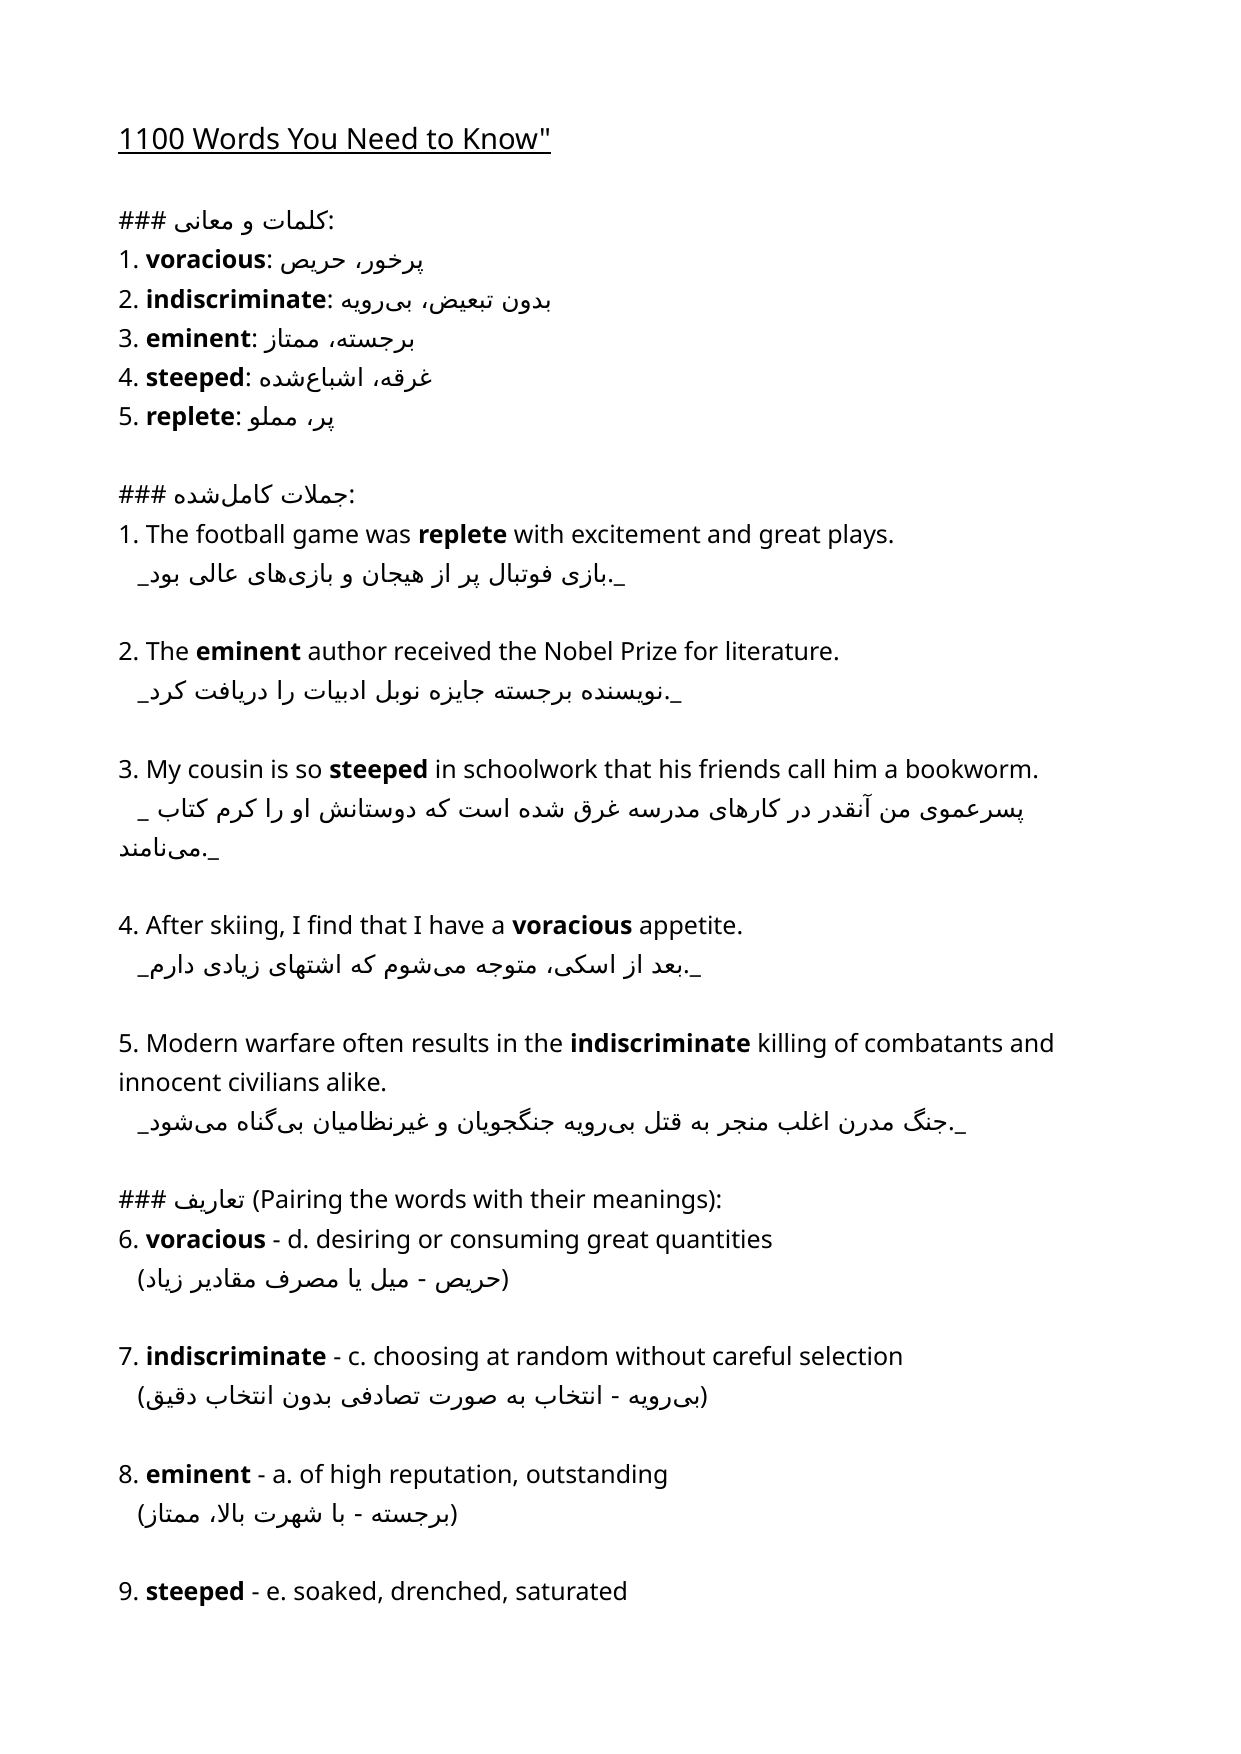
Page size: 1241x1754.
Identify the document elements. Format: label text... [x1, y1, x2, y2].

text 4. steeped: غرقه، اشباع‌شده [118, 359, 1122, 394]
text (برجسته - با شهرت بالا، ممتاز) [118, 1495, 1122, 1529]
text (بی‌رویه - انتخاب به صورت تصادفی بدون انتخاب دقیق) [118, 1378, 1122, 1412]
text 5. Modern warfare often results in the indiscriminate killing of combatants and innocent civilians alike. [118, 1025, 1122, 1099]
text 4. After skiing, I find that I have a voracious appetite. [118, 908, 1122, 942]
text _جنگ مدرن اغلب منجر به قتل بی‌رویه جنگجویان و غیرنظامیان بی‌گناه می‌شود._ [118, 1104, 1122, 1138]
text (حریص - میل یا مصرف مقادیر زیاد) [118, 1260, 1122, 1294]
text ### جملات کامل‌شده: [118, 477, 1122, 511]
text 1. voracious: پرخور، حریص [118, 242, 1122, 276]
text _پسرعموی من آنقدر در کارهای مدرسه غرق شده است که دوستانش او را کرم کتاب می‌نامند._ [118, 790, 1122, 864]
text 1. The football game was replete with excitement and great plays. [118, 516, 1122, 550]
text 3. My cousin is so steeped in schoolwork that his friends call him a bookworm. [118, 751, 1122, 785]
text 9. steeped - e. soaked, drenched, saturated [118, 1574, 1122, 1608]
text _بازی فوتبال پر از هیجان و بازی‌های عالی بود._ [118, 555, 1122, 589]
text 3. eminent: برجسته، ممتاز [118, 320, 1122, 354]
text 6. voracious - d. desiring or consuming great quantities [118, 1221, 1122, 1255]
text 2. The eminent author received the Nobel Prize for literature. [118, 634, 1122, 668]
text _بعد از اسکی، متوجه می‌شوم که اشتهای زیادی دارم._ [118, 947, 1122, 981]
text ### کلمات و معانی: [118, 203, 1122, 237]
text 1100 Words You Need to Know" [118, 118, 1122, 158]
text 7. indiscriminate - c. choosing at random without careful selection [118, 1339, 1122, 1373]
text ### تعاریف (Pairing the words with their meanings): [118, 1182, 1122, 1216]
text 2. indiscriminate: بدون تبعیض، بی‌رویه [118, 281, 1122, 315]
text 5. replete: پر، مملو [118, 399, 1122, 433]
text 8. eminent - a. of high reputation, outstanding [118, 1456, 1122, 1490]
text _نویسنده برجسته جایزه نوبل ادبیات را دریافت کرد._ [118, 673, 1122, 707]
